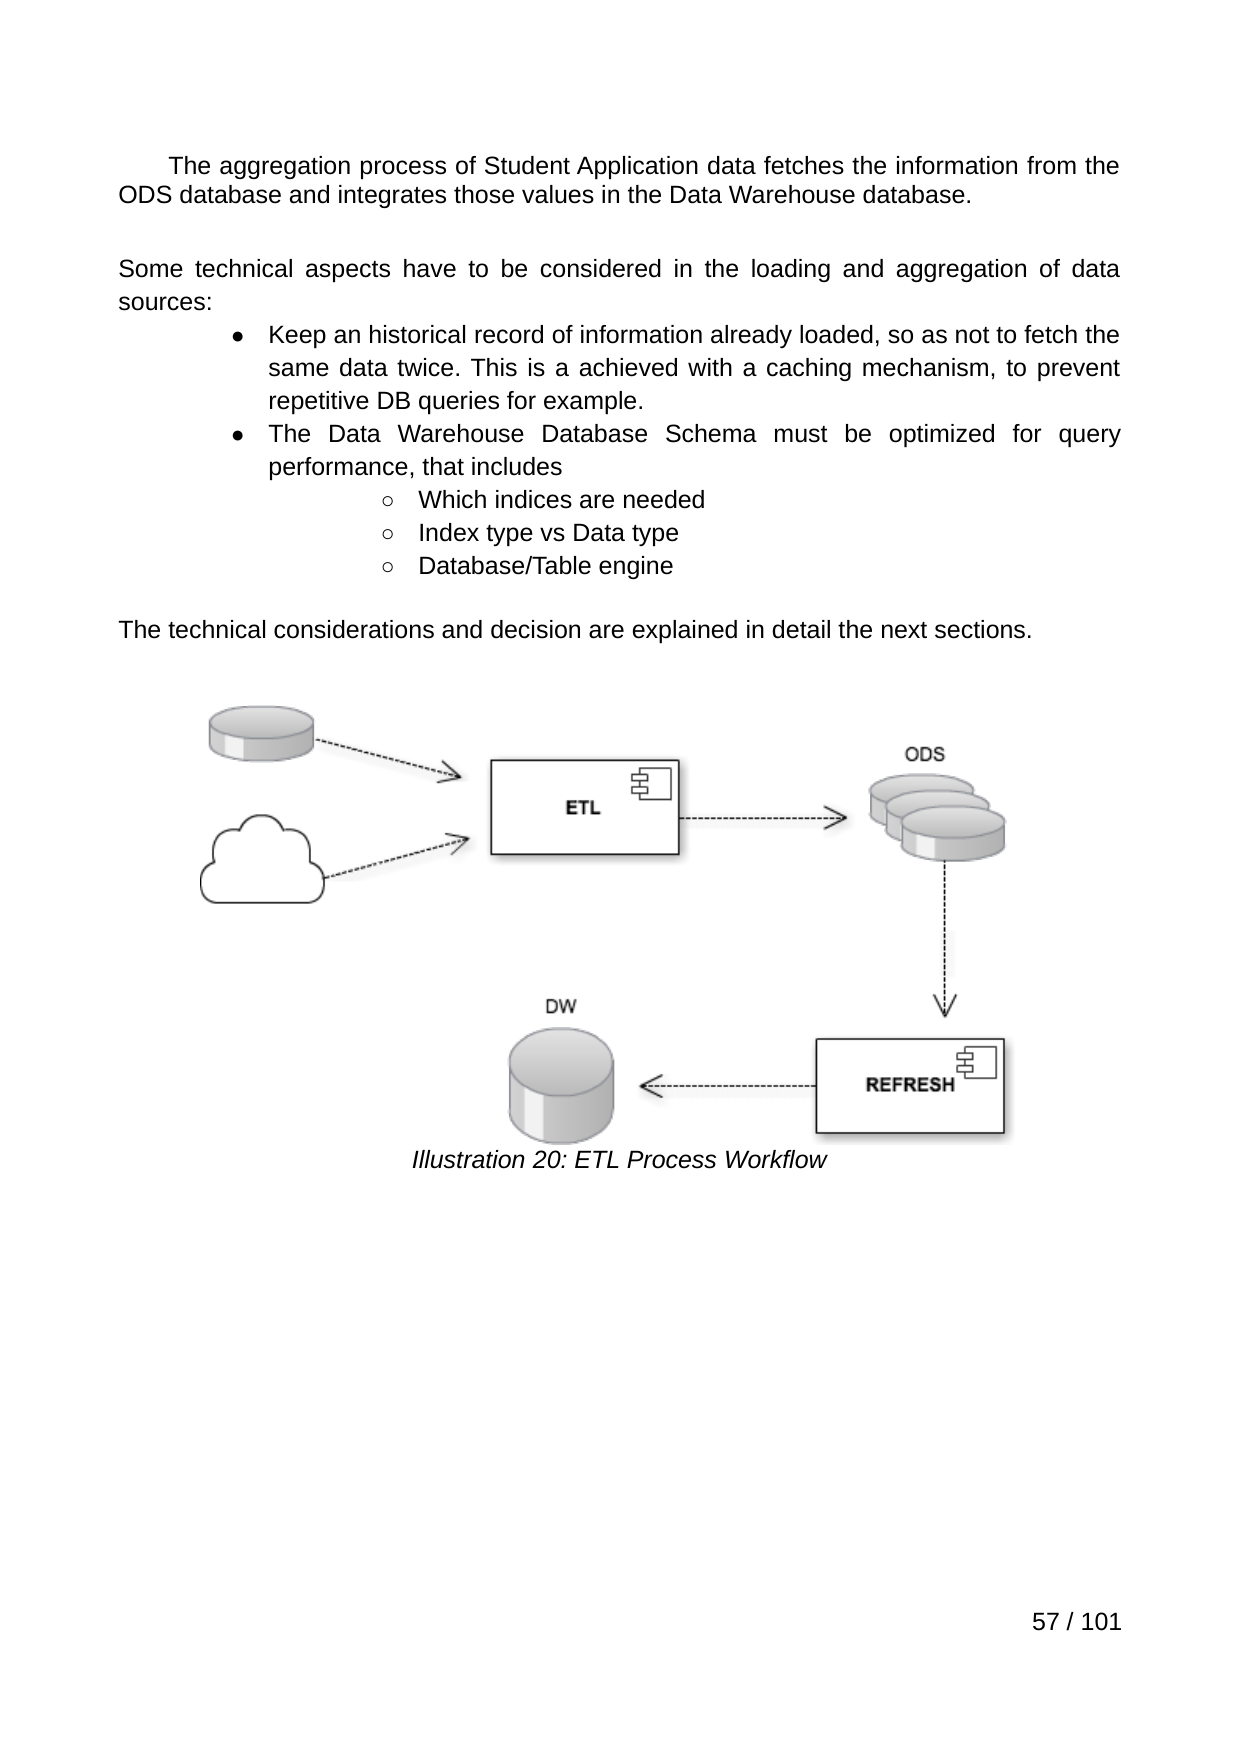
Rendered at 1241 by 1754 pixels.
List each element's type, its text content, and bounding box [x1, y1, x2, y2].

list The Data Warehouse Database Schema must be optimized for query performance, that includes [231, 419, 1122, 481]
list Index type vs Data type [381, 518, 1122, 547]
list Database/Table engine [381, 551, 1122, 580]
text The aggregation process of Student Application data fetches the information from the ODS database and integrates those values in the Data Warehouse database. [118, 151, 1122, 209]
text Illustration 20: ETL Process Workflow [200, 1145, 1041, 1174]
list Which indices are needed [381, 485, 1122, 514]
text The technical considerations and decision are explained in detail the next sections. [118, 614, 1122, 643]
list Keep an historical record of information already loaded, so as not to fetch the same data twice. This is a achieved with a caching mechanism, to prevent repetitive DB queries for example. [231, 320, 1122, 415]
picture [200, 705, 1041, 1145]
text Some technical aspects have to be considered in the loading and aggregation of data sources: [118, 254, 1122, 316]
